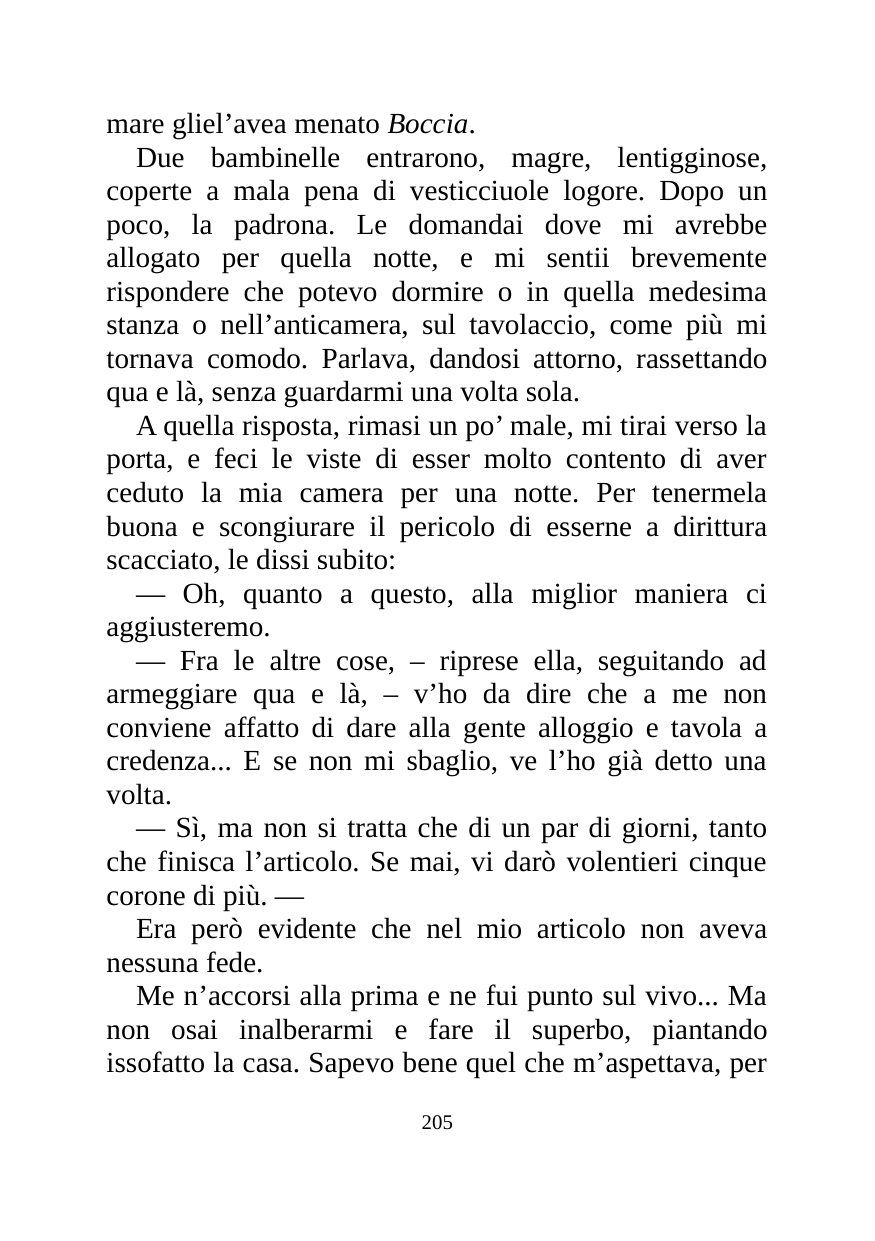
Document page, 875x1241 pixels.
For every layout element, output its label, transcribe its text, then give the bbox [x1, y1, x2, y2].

text — Sì, ma non si tratta che di un par di giorni, tanto che finisca l’articolo. Se mai, vi darò volentieri cinque corone di più. — [106, 811, 768, 911]
text Due bambinelle entrarono, magre, lentigginose, coperte a mala pena di vesticciuole logore. Dopo un poco, la padrona. Le domandai dove mi avrebbe allogato per quella notte, e mi sentii brevemente rispondere che potevo dormire o in quella medesima stanza o nell’anticamera, sul tavolaccio, come più mi tornava comodo. Parlava, dandosi attorno, rassettando qua e là, senza guardarmi una volta sola. [106, 140, 768, 408]
text A quella risposta, rimasi un po’ male, mi tirai verso la porta, e feci le viste di esser molto contento di aver ceduto la mia camera per una notte. Per tenermela buona e scongiurare il pericolo di esserne a dirittura scacciato, le dissi subito: [106, 408, 768, 576]
text — Fra le altre cose, – riprese ella, seguitando ad armeggiare qua e là, – v’ho da dire che a me non conviene affatto di dare alla gente alloggio e tavola a credenza... E se non mi sbaglio, ve l’ho già detto una volta. [106, 643, 768, 811]
text Era però evidente che nel mio articolo non aveva nessuna fede. [106, 911, 768, 978]
text mare gliel’avea menato Boccia. [106, 106, 768, 140]
text Me n’accorsi alla prima e ne fui punto sul vivo... Ma non osai inalberarmi e fare il superbo, piantando issofatto la casa. Sapevo bene quel che m’aspettava, per [106, 978, 768, 1079]
text — Oh, quanto a questo, alla miglior maniera ci aggiusteremo. [106, 576, 768, 643]
